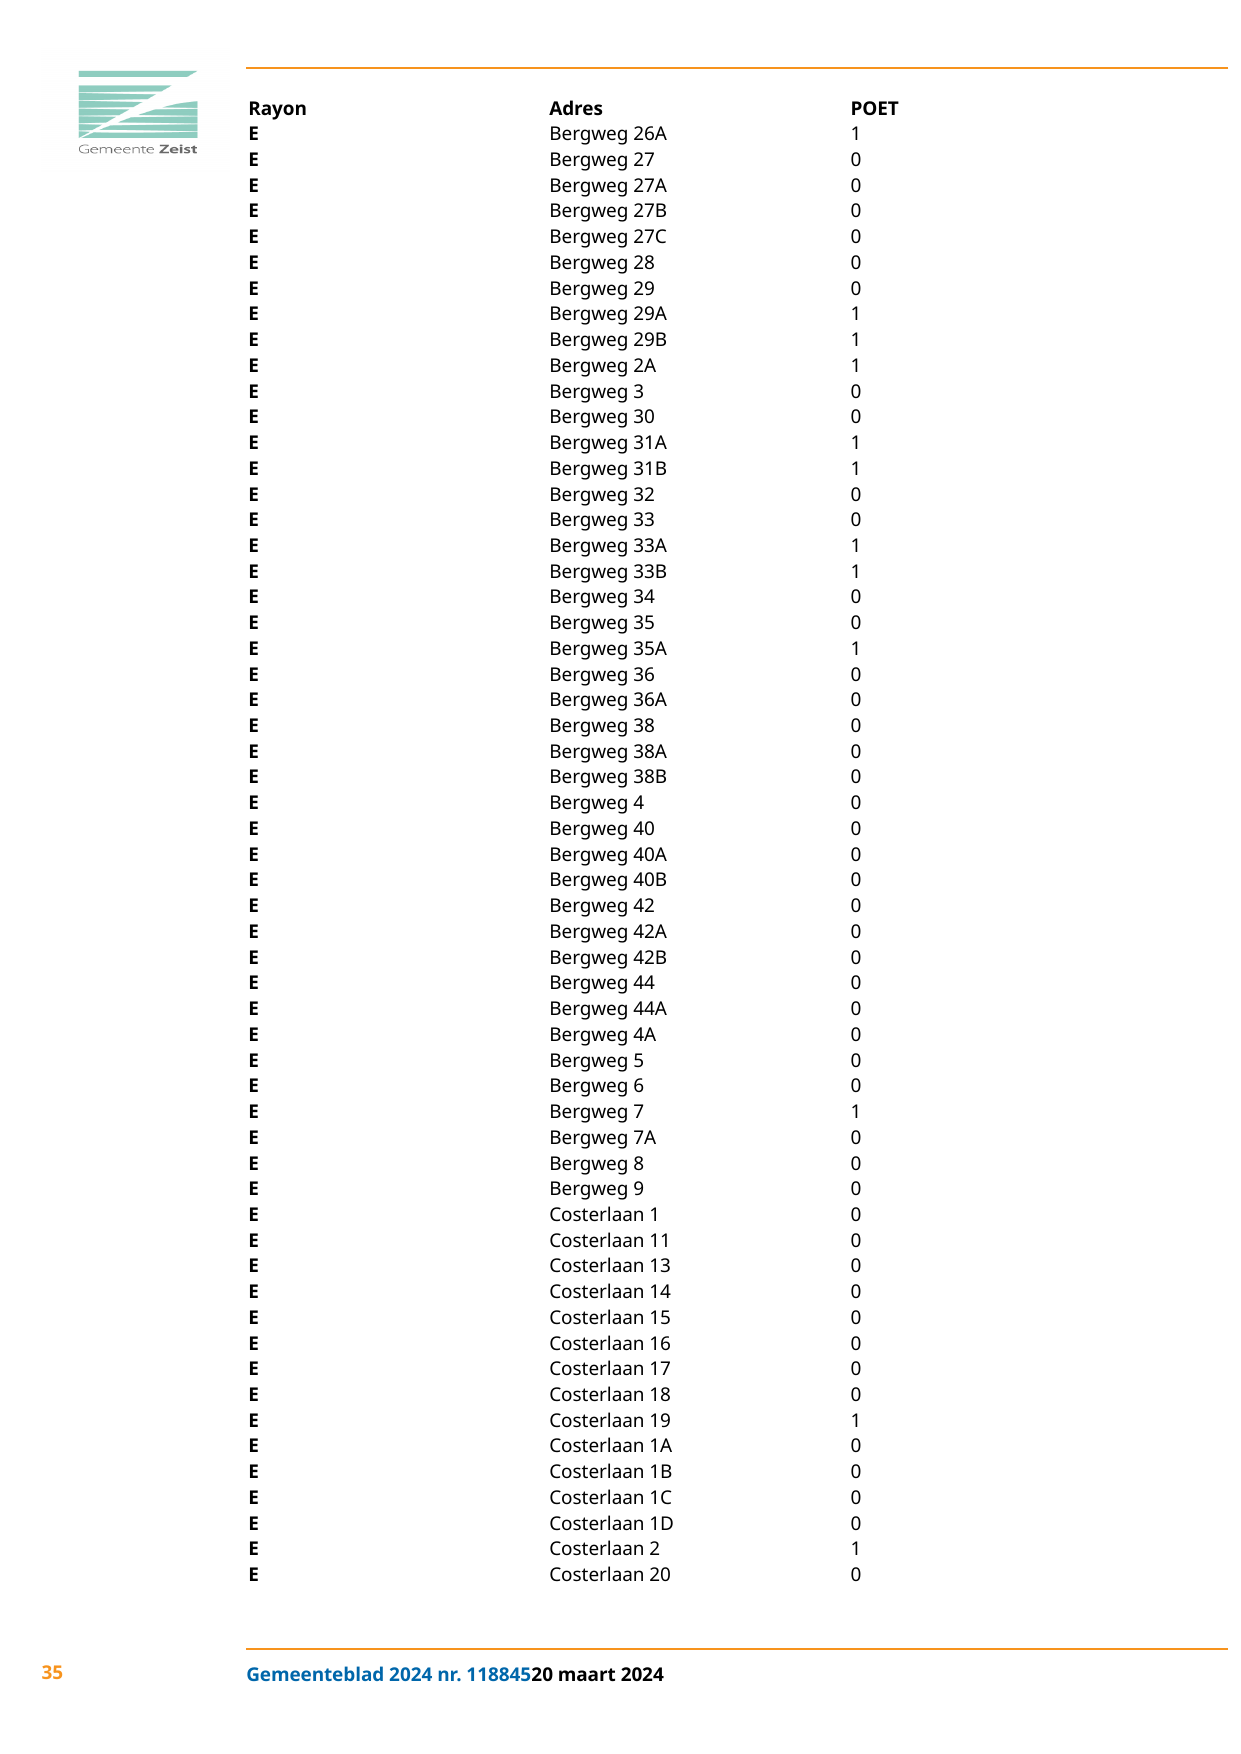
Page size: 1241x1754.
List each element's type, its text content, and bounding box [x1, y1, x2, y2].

table_cell Bergweg 27A [549, 172, 850, 198]
table_cell 0 [850, 1073, 1152, 1098]
table_cell 0 [850, 224, 1152, 249]
table_cell Bergweg 4 [549, 790, 850, 815]
table_cell Bergweg 6 [549, 1073, 850, 1098]
table_cell E [248, 1278, 549, 1304]
table_cell 1 [850, 455, 1152, 481]
table_cell Costerlaan 1D [549, 1510, 850, 1536]
table_cell E [248, 481, 549, 506]
table_cell 1 [850, 326, 1152, 352]
table_cell E [248, 687, 549, 712]
table_cell 0 [850, 687, 1152, 712]
table_cell 0 [850, 146, 1152, 172]
table_cell Costerlaan 13 [549, 1253, 850, 1278]
table_cell 1 [850, 558, 1152, 584]
table_cell Bergweg 33A [549, 532, 850, 558]
table_cell 0 [850, 893, 1152, 918]
table_cell E [248, 609, 549, 635]
table_cell E [248, 867, 549, 892]
table_cell E [248, 1304, 549, 1330]
table_cell E [248, 712, 549, 738]
table_cell 0 [850, 815, 1152, 841]
table_cell 0 [850, 1175, 1152, 1201]
picture [41, 47, 231, 172]
table_header POET [850, 95, 1152, 121]
table_cell Bergweg 7 [549, 1098, 850, 1124]
table_cell Bergweg 44 [549, 970, 850, 995]
table_cell E [248, 404, 549, 429]
table_cell 1 [850, 1407, 1152, 1433]
table_cell E [248, 635, 549, 661]
table_cell Bergweg 35A [549, 635, 850, 661]
table_cell 1 [850, 121, 1152, 146]
table_cell Bergweg 44A [549, 995, 850, 1021]
table_cell E [248, 1150, 549, 1175]
table_cell E [248, 1536, 549, 1561]
table_cell Costerlaan 1C [549, 1484, 850, 1510]
table_cell E [248, 532, 549, 558]
table_cell E [248, 764, 549, 789]
table_cell Costerlaan 11 [549, 1227, 850, 1253]
table_cell E [248, 1484, 549, 1510]
table_cell 0 [850, 738, 1152, 764]
table_cell 0 [850, 712, 1152, 738]
table_cell 0 [850, 1150, 1152, 1175]
table_cell Costerlaan 1A [549, 1433, 850, 1458]
table_cell E [248, 661, 549, 687]
table_cell Bergweg 42B [549, 944, 850, 969]
table_cell Bergweg 26A [549, 121, 850, 146]
table_header Adres [549, 95, 850, 121]
table_cell Bergweg 27 [549, 146, 850, 172]
table_cell 0 [850, 867, 1152, 892]
table_cell Bergweg 36 [549, 661, 850, 687]
table_cell Bergweg 9 [549, 1175, 850, 1201]
table_cell 1 [850, 429, 1152, 455]
table_cell Bergweg 29 [549, 275, 850, 301]
table_cell E [248, 1330, 549, 1356]
table_cell Bergweg 34 [549, 584, 850, 609]
table_cell E [248, 970, 549, 995]
table_cell E [248, 1407, 549, 1433]
table_cell 0 [850, 1253, 1152, 1278]
table_cell E [248, 506, 549, 532]
table_cell Costerlaan 20 [549, 1561, 850, 1587]
table_cell 0 [850, 661, 1152, 687]
table_cell E [248, 1175, 549, 1201]
table_cell Costerlaan 18 [549, 1381, 850, 1407]
table_cell E [248, 326, 549, 352]
table_cell E [248, 146, 549, 172]
table_cell E [248, 275, 549, 301]
table_cell E [248, 790, 549, 815]
table_cell 0 [850, 1021, 1152, 1047]
table_cell 0 [850, 249, 1152, 275]
table_cell Bergweg 32 [549, 481, 850, 506]
table_cell E [248, 1021, 549, 1047]
table_cell E [248, 1073, 549, 1098]
table_cell Bergweg 29B [549, 326, 850, 352]
table_cell 0 [850, 275, 1152, 301]
table_cell 0 [850, 841, 1152, 867]
table_cell Bergweg 29A [549, 301, 850, 326]
table_cell E [248, 1510, 549, 1536]
table_cell Bergweg 7A [549, 1124, 850, 1150]
table_cell 0 [850, 1304, 1152, 1330]
table_header Rayon [248, 95, 549, 121]
table_cell Bergweg 40B [549, 867, 850, 892]
table_cell E [248, 1124, 549, 1150]
table_cell 0 [850, 1356, 1152, 1381]
table_cell 1 [850, 301, 1152, 326]
table_cell E [248, 584, 549, 609]
table_cell E [248, 944, 549, 969]
table_cell 0 [850, 790, 1152, 815]
table_cell Bergweg 4A [549, 1021, 850, 1047]
table_cell Bergweg 5 [549, 1047, 850, 1072]
table_cell 0 [850, 995, 1152, 1021]
table_cell 0 [850, 1124, 1152, 1150]
table_cell E [248, 1381, 549, 1407]
table_cell E [248, 995, 549, 1021]
table_cell Costerlaan 14 [549, 1278, 850, 1304]
table_cell E [248, 1433, 549, 1458]
table_cell Bergweg 36A [549, 687, 850, 712]
table_cell Bergweg 42 [549, 893, 850, 918]
table_cell Bergweg 28 [549, 249, 850, 275]
table_cell E [248, 841, 549, 867]
table_cell E [248, 1459, 549, 1484]
table_cell 0 [850, 1047, 1152, 1072]
table_cell 0 [850, 918, 1152, 944]
table_cell E [248, 1201, 549, 1227]
table_cell E [248, 352, 549, 378]
table_cell E [248, 172, 549, 198]
table_cell 0 [850, 1201, 1152, 1227]
table_cell 0 [850, 1561, 1152, 1587]
table_cell E [248, 1227, 549, 1253]
table_cell E [248, 1047, 549, 1072]
table_cell 0 [850, 1510, 1152, 1536]
table_cell 0 [850, 404, 1152, 429]
table_cell 0 [850, 970, 1152, 995]
table_cell 0 [850, 506, 1152, 532]
table_cell E [248, 1253, 549, 1278]
table_cell 1 [850, 635, 1152, 661]
table_cell 0 [850, 1330, 1152, 1356]
table_cell Bergweg 31A [549, 429, 850, 455]
table_cell E [248, 455, 549, 481]
table_cell E [248, 1098, 549, 1124]
table_cell 0 [850, 378, 1152, 403]
table_cell E [248, 378, 549, 403]
table_cell E [248, 1561, 549, 1587]
table_cell E [248, 198, 549, 223]
table_cell E [248, 738, 549, 764]
table_cell 0 [850, 1227, 1152, 1253]
table_cell Bergweg 40 [549, 815, 850, 841]
table_cell E [248, 558, 549, 584]
table_cell Bergweg 40A [549, 841, 850, 867]
table_cell Bergweg 33 [549, 506, 850, 532]
table_cell Costerlaan 15 [549, 1304, 850, 1330]
table_cell Bergweg 27B [549, 198, 850, 223]
table_cell E [248, 893, 549, 918]
table_cell 0 [850, 764, 1152, 789]
table_cell Bergweg 3 [549, 378, 850, 403]
table_cell Costerlaan 2 [549, 1536, 850, 1561]
table_cell E [248, 249, 549, 275]
table_cell 0 [850, 481, 1152, 506]
table_cell 0 [850, 1433, 1152, 1458]
table_cell Costerlaan 1B [549, 1459, 850, 1484]
table_cell Costerlaan 17 [549, 1356, 850, 1381]
table_cell 1 [850, 1536, 1152, 1561]
table_cell 0 [850, 1484, 1152, 1510]
table_cell Bergweg 27C [549, 224, 850, 249]
table_cell Bergweg 8 [549, 1150, 850, 1175]
table_cell E [248, 429, 549, 455]
table_cell 1 [850, 1098, 1152, 1124]
table_cell E [248, 918, 549, 944]
table_cell E [248, 121, 549, 146]
table_cell 0 [850, 172, 1152, 198]
table_cell 0 [850, 1381, 1152, 1407]
table_cell Bergweg 42A [549, 918, 850, 944]
table_cell Costerlaan 19 [549, 1407, 850, 1433]
table_cell 0 [850, 198, 1152, 223]
table_cell Bergweg 38B [549, 764, 850, 789]
table_cell Bergweg 31B [549, 455, 850, 481]
table_cell 0 [850, 944, 1152, 969]
table_cell Bergweg 33B [549, 558, 850, 584]
table_cell 1 [850, 532, 1152, 558]
table_cell Bergweg 35 [549, 609, 850, 635]
table_cell Bergweg 38A [549, 738, 850, 764]
table_cell E [248, 224, 549, 249]
table_cell Bergweg 38 [549, 712, 850, 738]
table_cell 0 [850, 1278, 1152, 1304]
table_cell Bergweg 2A [549, 352, 850, 378]
table_cell E [248, 301, 549, 326]
table_cell E [248, 815, 549, 841]
table_cell 1 [850, 352, 1152, 378]
table_cell Costerlaan 1 [549, 1201, 850, 1227]
table_cell 0 [850, 584, 1152, 609]
table_cell 0 [850, 609, 1152, 635]
table_cell Costerlaan 16 [549, 1330, 850, 1356]
table_cell E [248, 1356, 549, 1381]
table_cell Bergweg 30 [549, 404, 850, 429]
table_cell 0 [850, 1459, 1152, 1484]
